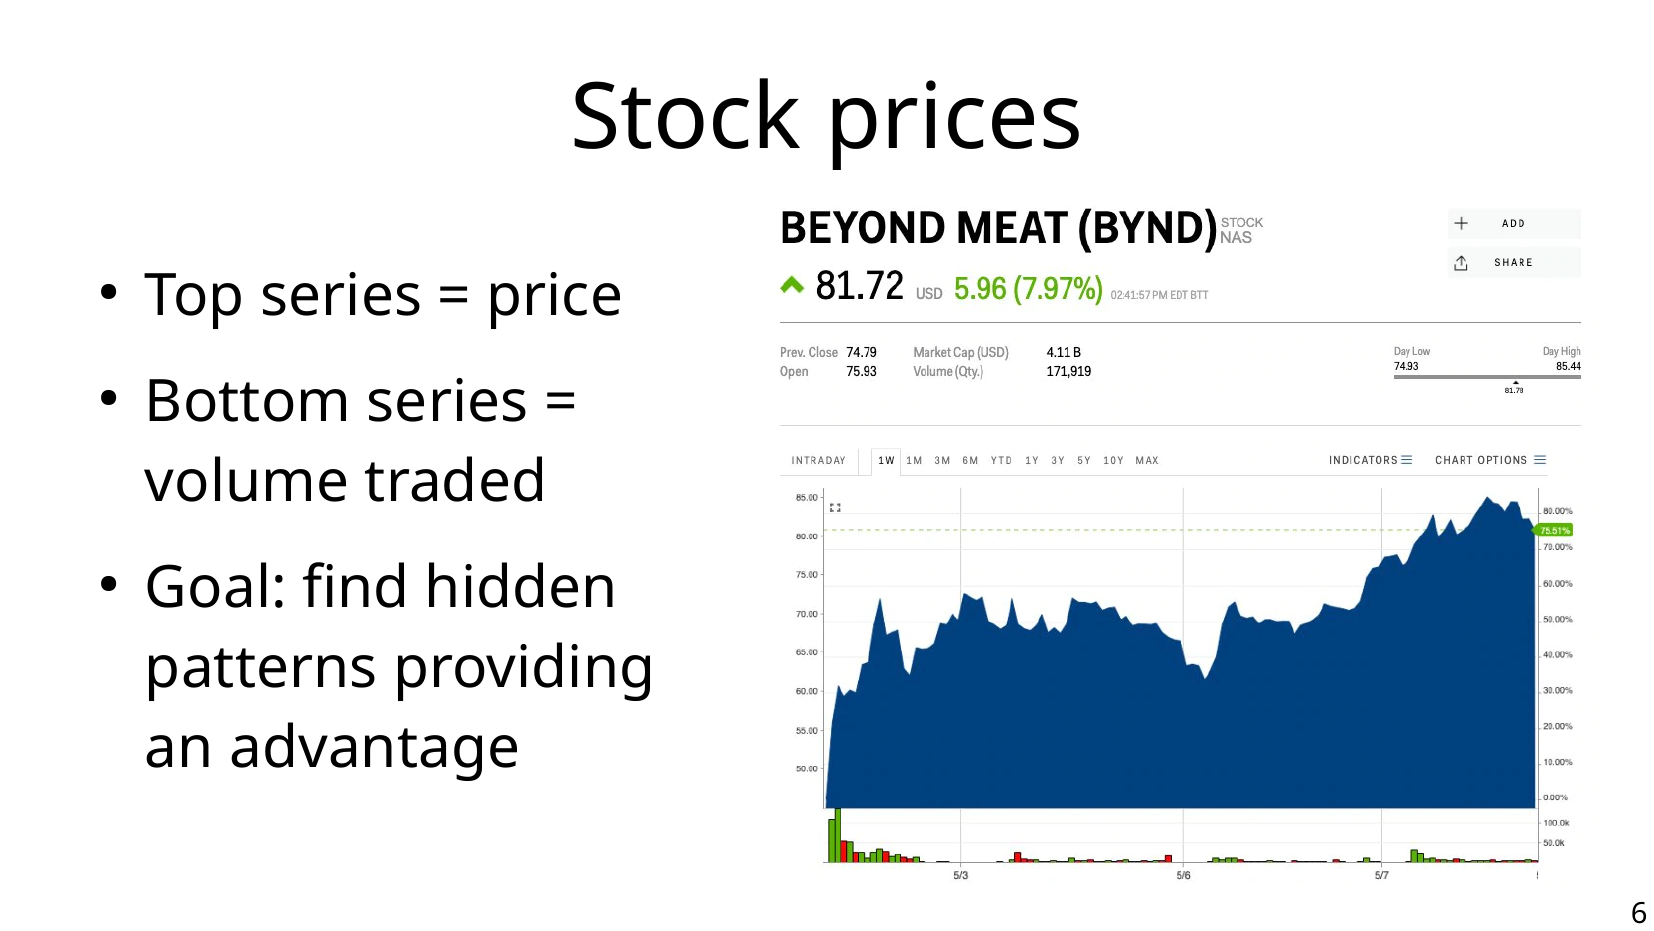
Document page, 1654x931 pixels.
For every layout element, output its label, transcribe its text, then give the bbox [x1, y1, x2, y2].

list Top series = price Bottom series = volume traded Goal: find hidden patterns providing an advantage [82, 253, 725, 793]
picture [755, 188, 1606, 884]
title Stock prices [82, 1, 1571, 226]
